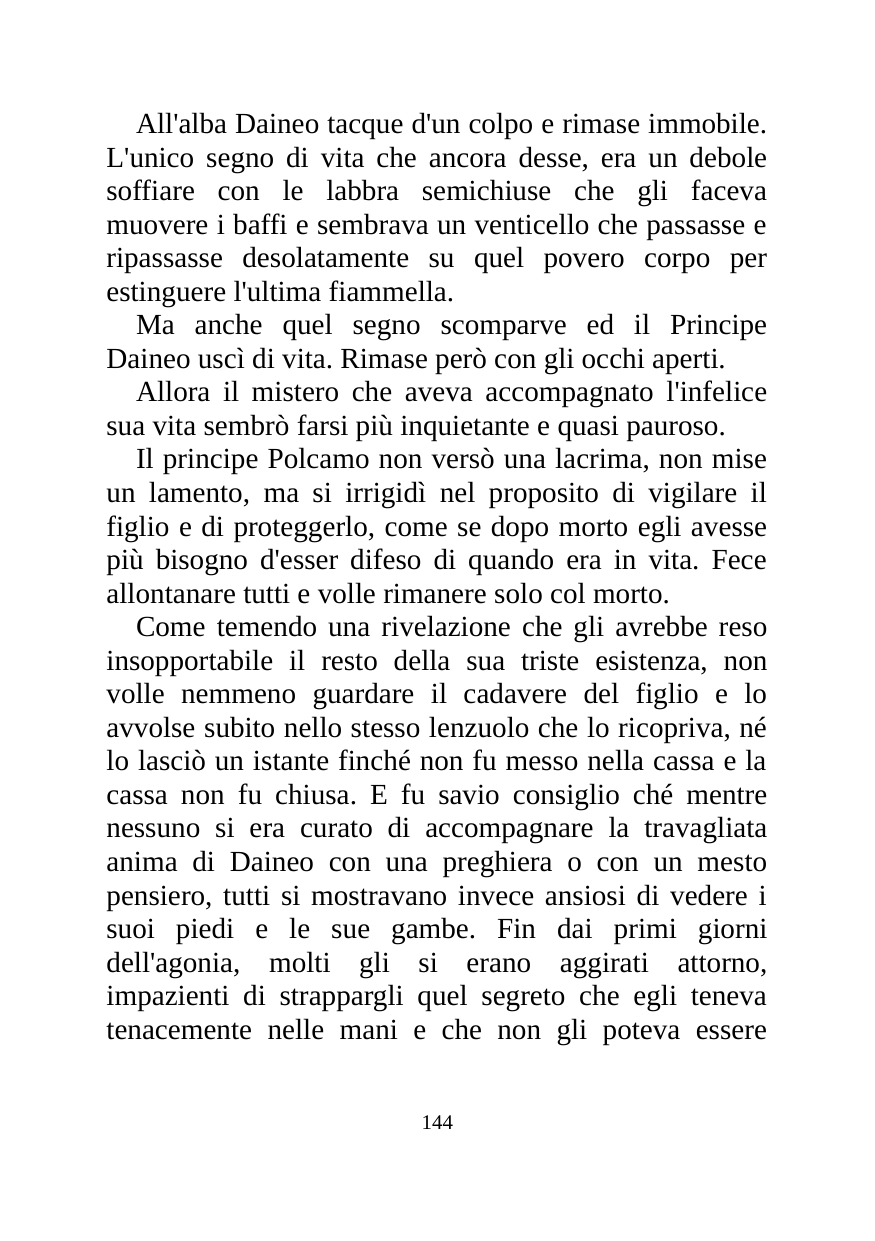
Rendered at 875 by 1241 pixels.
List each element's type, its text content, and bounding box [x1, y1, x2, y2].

text Allora il mistero che aveva accompagnato l'infelice sua vita sembrò farsi più inquietante e quasi pauroso. [106, 374, 768, 442]
text Come temendo una rivelazione che gli avrebbe reso insopportabile il resto della sua triste esistenza, non volle nemmeno guardare il cadavere del figlio e lo avvolse subito nello stesso lenzuolo che lo ricopriva, né lo lasciò un istante finché non fu messo nella cassa e la cassa non fu chiusa. E fu savio consiglio ché mentre nessuno si era curato di accompagnare la travagliata anima di Daineo con una preghiera o con un mesto pensiero, tutti si mostravano invece ansiosi di vedere i suoi piedi e le sue gambe. Fin dai primi giorni dell'agonia, molti gli si erano aggirati attorno, impazienti di strappargli quel segreto che egli teneva tenacemente nelle mani e che non gli poteva essere [106, 609, 768, 1045]
text Il principe Polcamo non versò una lacrima, non mise un lamento, ma si irrigidì nel proposito di vigilare il figlio e di proteggerlo, come se dopo morto egli avesse più bisogno d'esser difeso di quando era in vita. Fece allontanare tutti e volle rimanere solo col morto. [106, 442, 768, 609]
text Ma anche quel segno scomparve ed il Principe Daineo uscì di vita. Rimase però con gli occhi aperti. [106, 307, 768, 374]
text All'alba Daineo tacque d'un colpo e rimase immobile. L'unico segno di vita che ancora desse, era un debole soffiare con le labbra semichiuse che gli faceva muovere i baffi e sembrava un venticello che passasse e ripassasse desolatamente su quel povero corpo per estinguere l'ultima fiammella. [106, 106, 768, 307]
